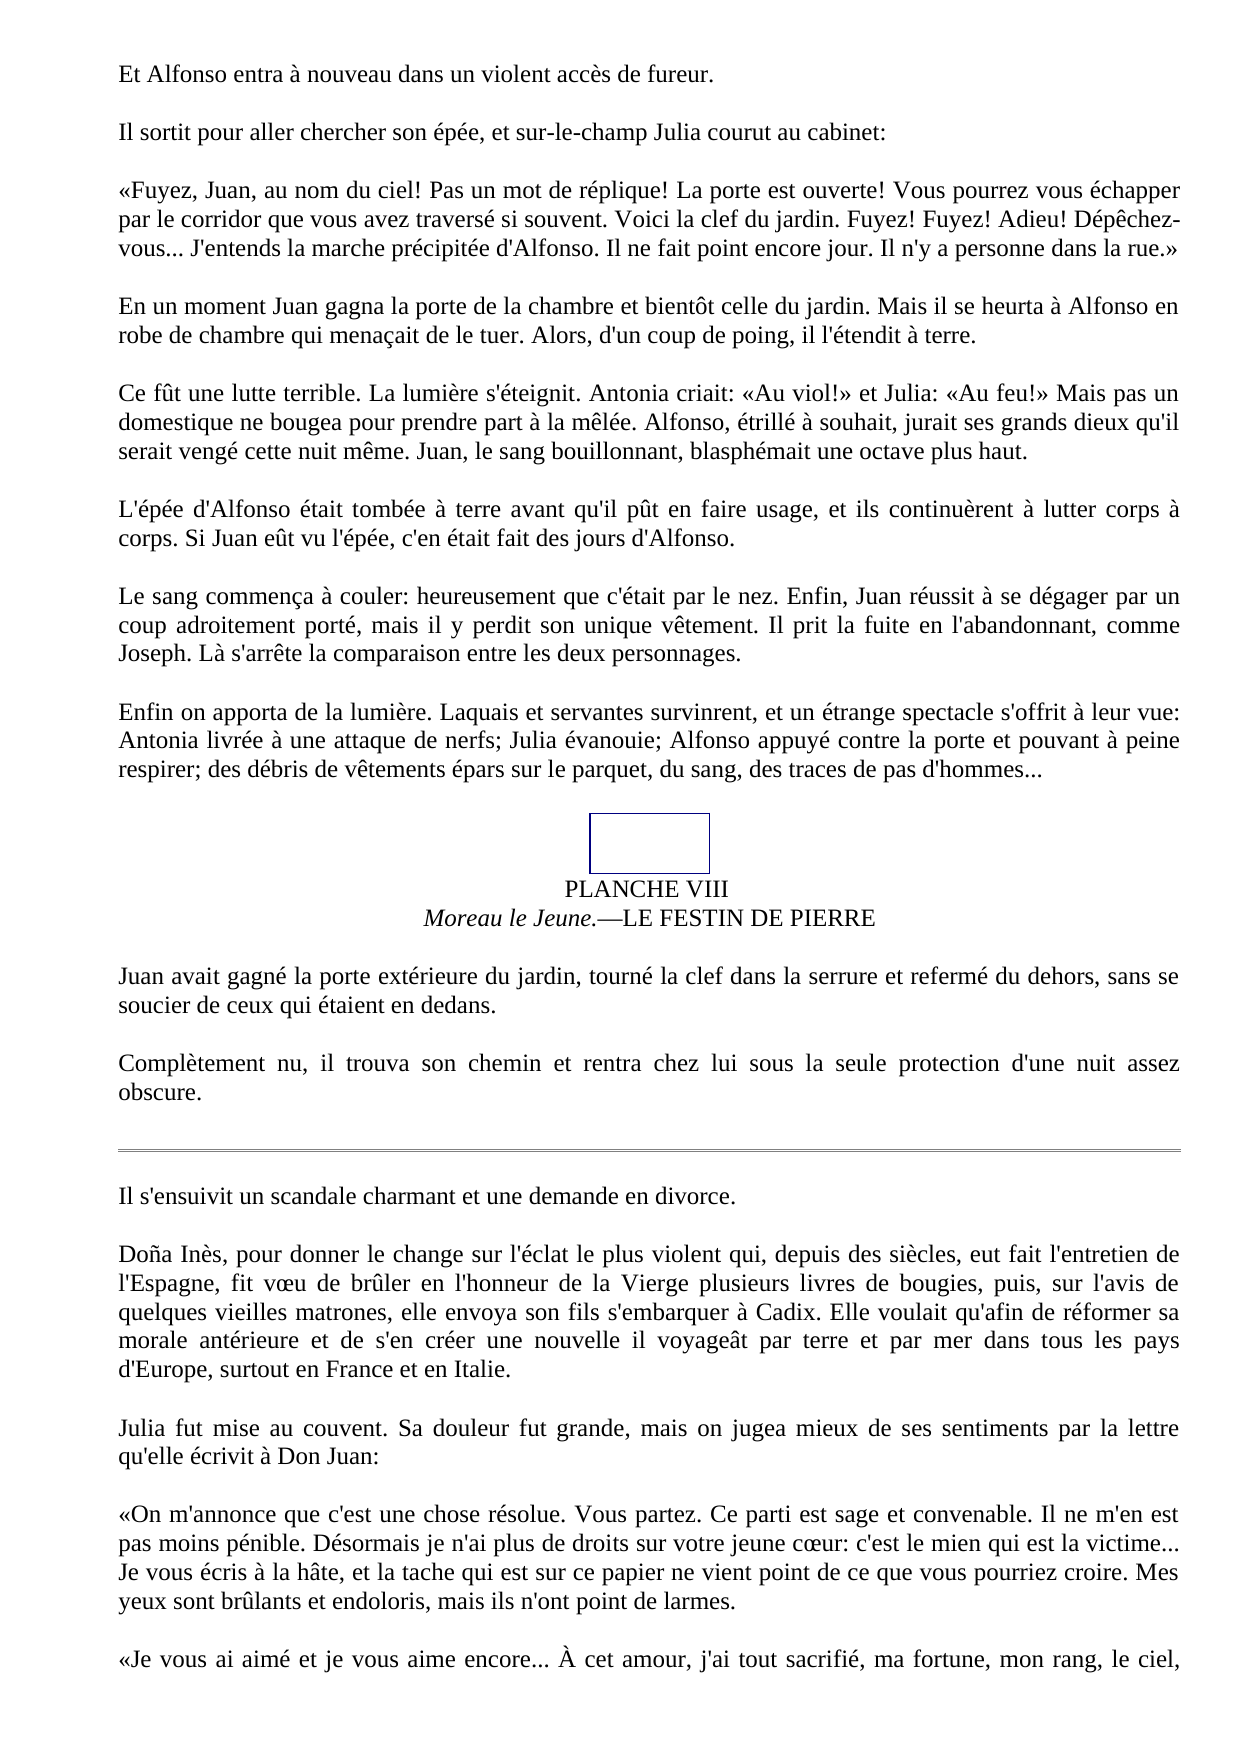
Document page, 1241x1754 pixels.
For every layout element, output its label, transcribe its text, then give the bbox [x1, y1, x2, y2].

text Julia fut mise au couvent. Sa douleur fut grande, mais on jugea mieux de ses sentiments par la lettre qu'elle écrivit à Don Juan: [118, 1413, 1181, 1470]
text Ce fût une lutte terrible. La lumière s'éteignit. Antonia criait: «Au viol!» et Julia: «Au feu!» Mais pas un domestique ne bougea pour prendre part à la mêlée. Alfonso, étrillé à souhait, jurait ses grands dieux qu'il serait vengé cette nuit même. Juan, le sang bouillonnant, blasphémait une octave plus haut. [118, 378, 1181, 464]
text Il s'ensuivit un scandale charmant et une demande en divorce. [118, 1181, 1181, 1210]
text PLANCHE VIII Moreau le Jeune.—LE FESTIN DE PIERRE [118, 812, 1181, 932]
text Doña Inès, pour donner le change sur l'éclat le plus violent qui, depuis des siècles, eut fait l'entretien de l'Espagne, fit vœu de brûler en l'honneur de la Vierge plusieurs livres de bougies, puis, sur l'avis de quelques vieilles matrones, elle envoya son fils s'embarquer à Cadix. Elle voulait qu'afin de réformer sa morale antérieure et de s'en créer une nouvelle il voyageât par terre et par mer dans tous les pays d'Europe, surtout en France et en Italie. [118, 1239, 1181, 1383]
text En un moment Juan gagna la porte de la chambre et bientôt celle du jardin. Mais il se heurta à Alfonso en robe de chambre qui menaçait de le tuer. Alors, d'un coup de poing, il l'étendit à terre. [118, 291, 1181, 349]
text «On m'annonce que c'est une chose résolue. Vous partez. Ce parti est sage et convenable. Il ne m'en est pas moins pénible. Désormais je n'ai plus de droits sur votre jeune cœur: c'est le mien qui est la victime... Je vous écris à la hâte, et la tache qui est sur ce papier ne vient point de ce que vous pourriez croire. Mes yeux sont brûlants et endoloris, mais ils n'ont point de larmes. [118, 1499, 1181, 1614]
text L'épée d'Alfonso était tombée à terre avant qu'il pût en faire usage, et ils continuèrent à lutter corps à corps. Si Juan eût vu l'épée, c'en était fait des jours d'Alfonso. [118, 494, 1181, 551]
text Enfin on apporta de la lumière. Laquais et servantes survinrent, et un étrange spectacle s'offrit à leur vue: Antonia livrée à une attaque de nerfs; Julia évanouie; Alfonso appuyé contre la porte et pouvant à peine respirer; des débris de vêtements épars sur le parquet, du sang, des traces de pas d'hommes... [118, 697, 1181, 783]
text «Je vous ai aimé et je vous aime encore... À cet amour, j'ai tout sacrifié, ma fortune, mon rang, le ciel, [118, 1644, 1181, 1673]
text Juan avait gagné la porte extérieure du jardin, tourné la clef dans la serrure et refermé du dehors, sans se soucier de ceux qui étaient en dedans. [118, 961, 1181, 1018]
text «Fuyez, Juan, au nom du ciel! Pas un mot de réplique! La porte est ouverte! Vous pourrez vous échapper par le corridor que vous avez traversé si souvent. Voici la clef du jardin. Fuyez! Fuyez! Adieu! Dépêchez-vous... J'entends la marche précipitée d'Alfonso. Il ne fait point encore jour. Il n'y a personne dans la rue.» [118, 176, 1181, 262]
text Et Alfonso entra à nouveau dans un violent accès de fureur. [118, 59, 1181, 88]
text Le sang commença à couler: heureusement que c'était par le nez. Enfin, Juan réussit à se dégager par un coup adroitement porté, mais il y perdit son unique vêtement. Il prit la fuite en l'abandonnant, comme Joseph. Là s'arrête la comparaison entre les deux personnages. [118, 581, 1181, 667]
text Il sortit pour aller chercher son épée, et sur-le-champ Julia courut au cabinet: [118, 117, 1181, 146]
text Complètement nu, il trouva son chemin et rentra chez lui sous la seule protection d'une nuit assez obscure. [118, 1048, 1181, 1106]
